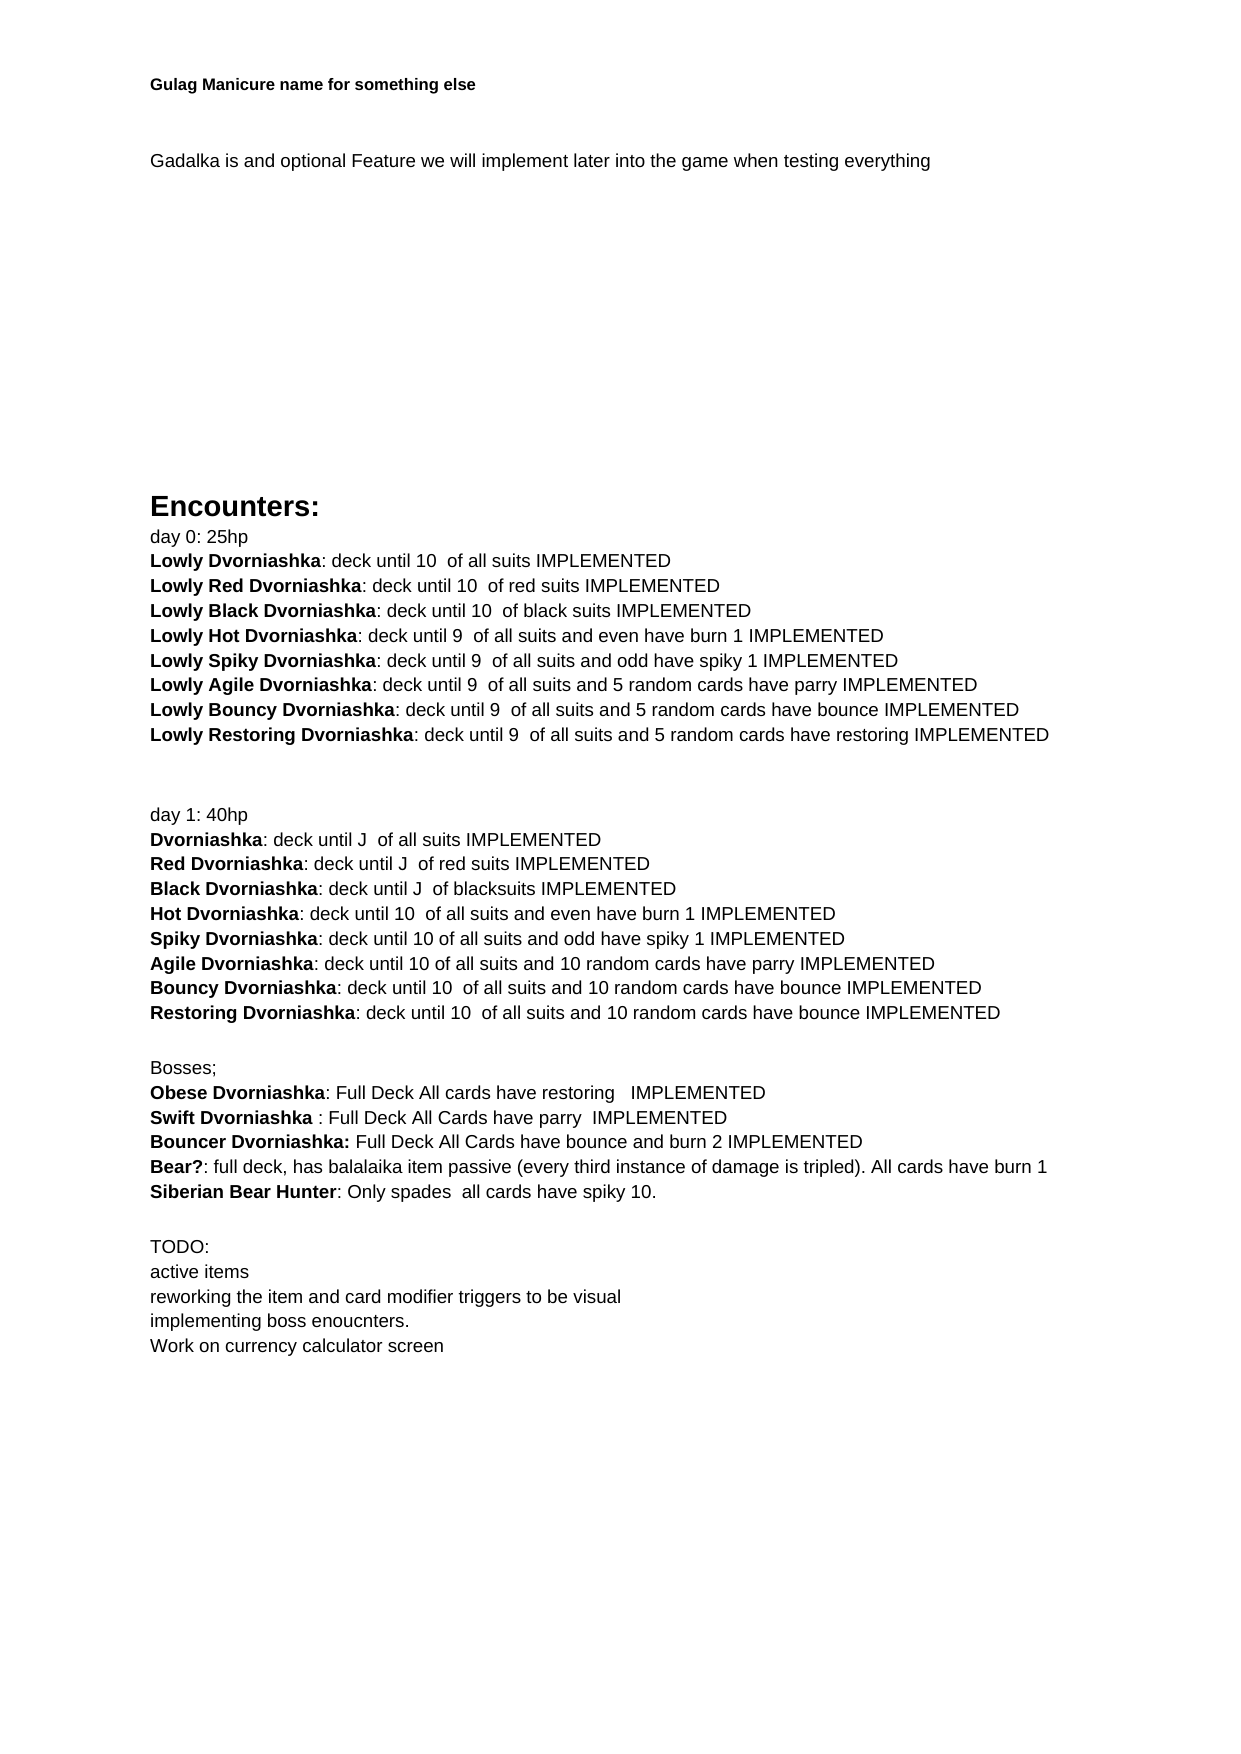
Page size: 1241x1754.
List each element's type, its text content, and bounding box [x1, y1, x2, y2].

text TODO: [150, 1236, 1090, 1257]
text Gadalka is and optional Feature we will implement later into the game when testing everything [150, 150, 1090, 172]
text Lowly Dvorniashka: deck until 10 of all suits IMPLEMENTED [150, 550, 1090, 572]
text Red Dvorniashka: deck until J of red suits IMPLEMENTED [150, 853, 1090, 875]
text Bouncy Dvorniashka: deck until 10 of all suits and 10 random cards have bounce IMPLEMENTED [150, 977, 1090, 999]
text Agile Dvorniashka: deck until 10 of all suits and 10 random cards have parry IMPLEMENTED [150, 952, 1090, 974]
text Bouncer Dvorniashka: Full Deck All Cards have bounce and burn 2 IMPLEMENTED [150, 1131, 1090, 1153]
text Black Dvorniashka: deck until J of blacksuits IMPLEMENTED [150, 878, 1090, 899]
text Lowly Restoring Dvorniashka: deck until 9 of all suits and 5 random cards have restoring IMPLEMENTED [150, 724, 1090, 745]
text Bear?: full deck, has balalaika item passive (every third instance of damage is tripled). All cards have burn 1 [150, 1156, 1090, 1178]
text Swift Dvorniashka : Full Deck All Cards have parry IMPLEMENTED [150, 1107, 1090, 1128]
text Bosses; [150, 1057, 1090, 1078]
text day 1: 40hp [150, 804, 1090, 825]
text Siberian Bear Hunter: Only spades all cards have spiky 10. [150, 1181, 1090, 1202]
text Work on currency calculator screen [150, 1335, 1090, 1357]
text Hot Dvorniashka: deck until 10 of all suits and even have burn 1 IMPLEMENTED [150, 903, 1090, 924]
text Obese Dvorniashka: Full Deck All cards have restoring IMPLEMENTED [150, 1082, 1090, 1103]
text Lowly Red Dvorniashka: deck until 10 of red suits IMPLEMENTED [150, 575, 1090, 597]
text Lowly Agile Dvorniashka: deck until 9 of all suits and 5 random cards have parry IMPLEMENTED [150, 674, 1090, 696]
text Encounters: day 0: 25hp [150, 489, 1090, 547]
text Lowly Bouncy Dvorniashka: deck until 9 of all suits and 5 random cards have bounce IMPLEMENTED [150, 699, 1090, 721]
text Lowly Hot Dvorniashka: deck until 9 of all suits and even have burn 1 IMPLEMENTED [150, 625, 1090, 646]
text Restoring Dvorniashka: deck until 10 of all suits and 10 random cards have bounce IMPLEMENTED [150, 1002, 1090, 1023]
text Spiky Dvorniashka: deck until 10 of all suits and odd have spiky 1 IMPLEMENTED [150, 928, 1090, 949]
text active items [150, 1261, 1090, 1282]
text Dvorniashka: deck until J of all suits IMPLEMENTED [150, 828, 1090, 850]
text Lowly Black Dvorniashka: deck until 10 of black suits IMPLEMENTED [150, 600, 1090, 621]
text reworking the item and card modifier triggers to be visual [150, 1286, 1090, 1307]
text implementing boss enoucnters. [150, 1310, 1090, 1332]
text Lowly Spiky Dvorniashka: deck until 9 of all suits and odd have spiky 1 IMPLEMENTED [150, 649, 1090, 671]
